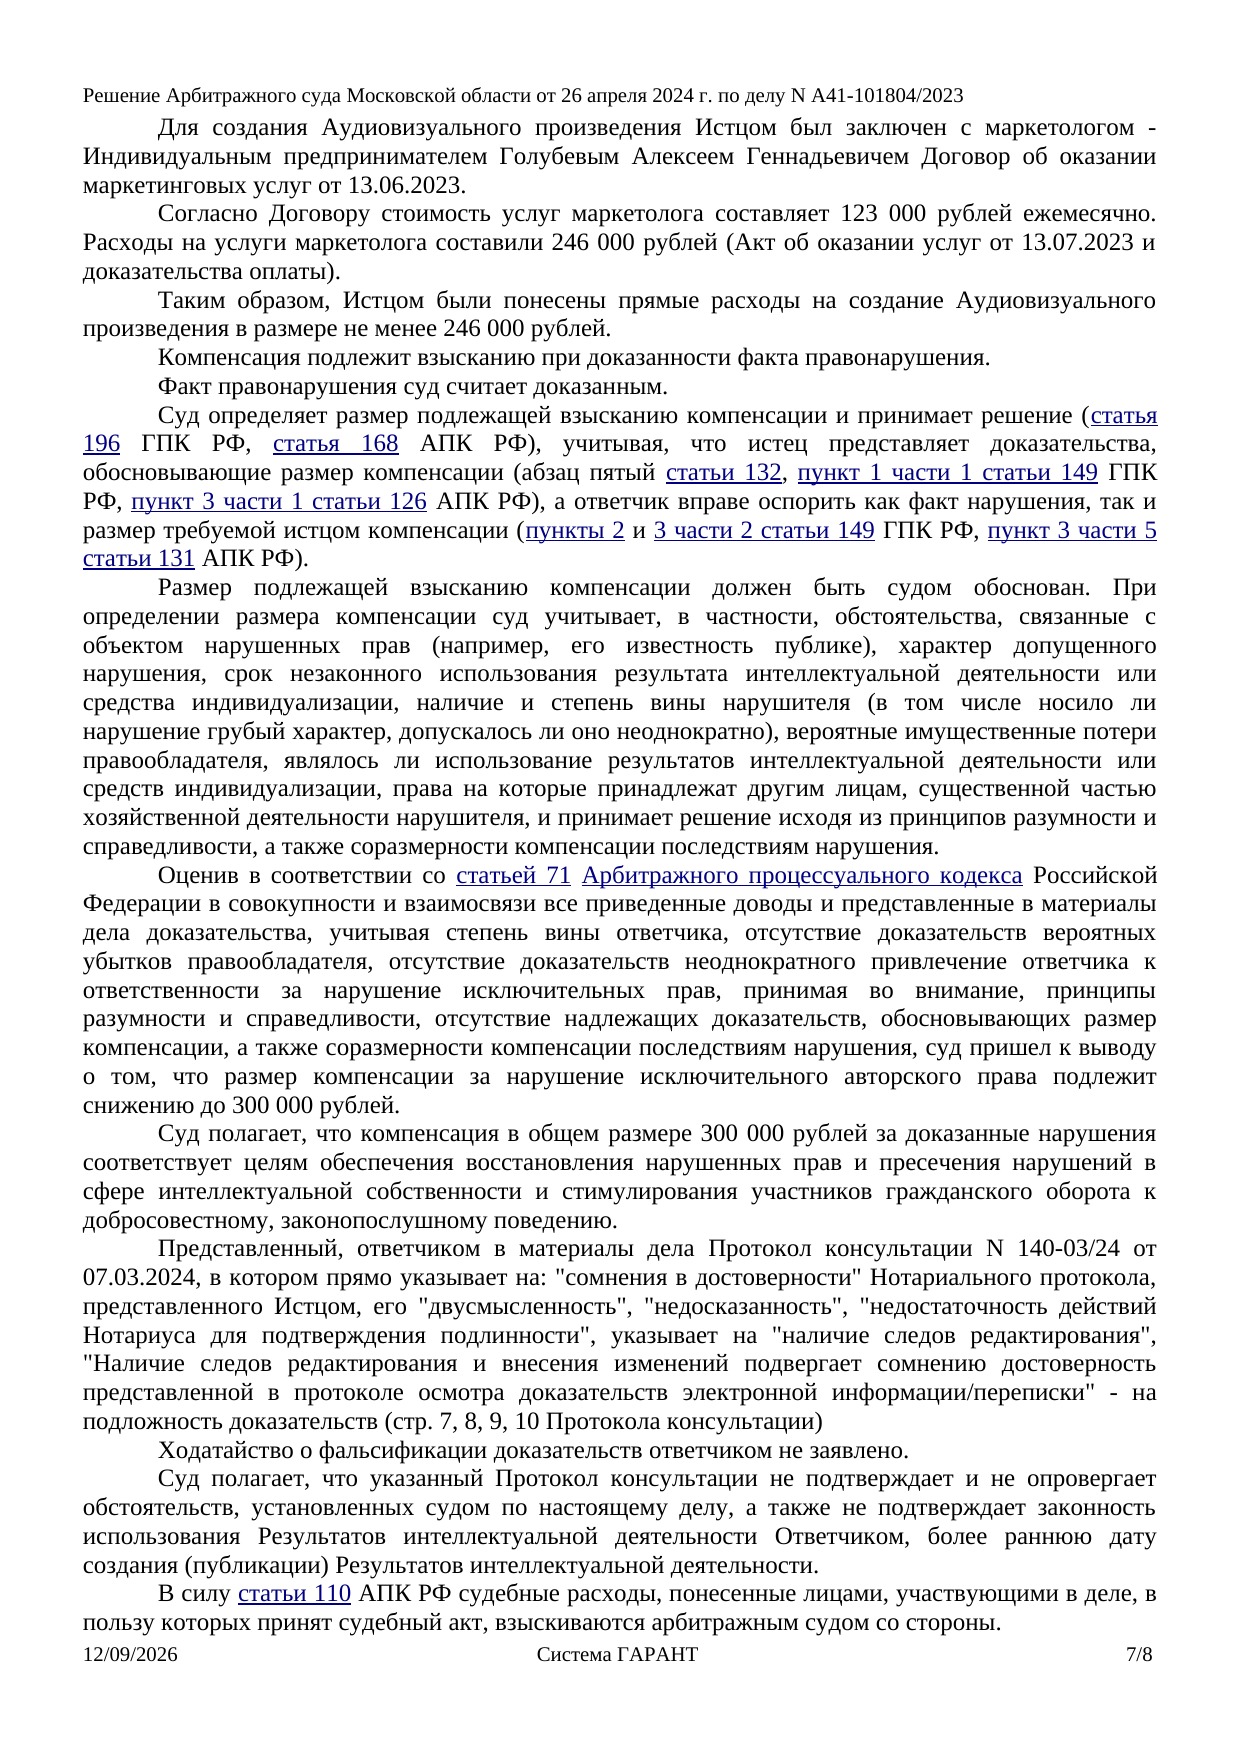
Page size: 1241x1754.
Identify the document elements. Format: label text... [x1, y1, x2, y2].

text В силу статьи 110 АПК РФ судебные расходы, понесенные лицами, участвующими в деле, в пользу которых принят судебный акт, взыскиваются арбитражным судом со стороны. [83, 1578, 1157, 1636]
text Оценив в соответствии со статьей 71 Арбитражного процессуального кодекса Российской Федерации в совокупности и взаимосвязи все приведенные доводы и представленные в материалы дела доказательства, учитывая степень вины ответчика, отсутствие доказательств вероятных убытков правообладателя, отсутствие доказательств неоднократного привлечение ответчика к ответственности за нарушение исключительных прав, принимая во внимание, принципы разумности и справедливости, отсутствие надлежащих доказательств, обосновывающих размер компенсации, а также соразмерности компенсации последствиям нарушения, суд пришел к выводу о том, что размер компенсации за нарушение исключительного авторского права подлежит снижению до 300 000 рублей. [83, 860, 1157, 1118]
text Представленный, ответчиком в материалы дела Протокол консультации N 140-03/24 от 07.03.2024, в котором прямо указывает на: "сомнения в достоверности" Нотариального протокола, представленного Истцом, его "двусмысленность", "недосказанность", "недостаточность действий Нотариуса для подтверждения подлинности", указывает на "наличие следов редактирования", "Наличие следов редактирования и внесения изменений подвергает сомнению достоверность представленной в протоколе осмотра доказательств электронной информации/переписки" - на подложность доказательств (стр. 7, 8, 9, 10 Протокола консультации) [83, 1233, 1157, 1435]
text Согласно Договору стоимость услуг маркетолога составляет 123 000 рублей ежемесячно. Расходы на услуги маркетолога составили 246 000 рублей (Акт об оказании услуг от 13.07.2023 и доказательства оплаты). [83, 198, 1157, 285]
text Ходатайство о фальсификации доказательств ответчиком не заявлено. [83, 1435, 1157, 1463]
text Для создания Аудиовизуального произведения Истцом был заключен с маркетологом - Индивидуальным предпринимателем Голубевым Алексеем Геннадьевичем Договор об оказании маркетинговых услуг от 13.06.2023. [83, 112, 1157, 198]
text Размер подлежащей взысканию компенсации должен быть судом обоснован. При определении размера компенсации суд учитывает, в частности, обстоятельства, связанные с объектом нарушенных прав (например, его известность публике), характер допущенного нарушения, срок незаконного использования результата интеллектуальной деятельности или средства индивидуализации, наличие и степень вины нарушителя (в том числе носило ли нарушение грубый характер, допускалось ли оно неоднократно), вероятные имущественные потери правообладателя, являлось ли использование результатов интеллектуальной деятельности или средств индивидуализации, права на которые принадлежат другим лицам, существенной частью хозяйственной деятельности нарушителя, и принимает решение исходя из принципов разумности и справедливости, а также соразмерности компенсации последствиям нарушения. [83, 572, 1157, 860]
text Суд полагает, что компенсация в общем размере 300 000 рублей за доказанные нарушения соответствует целям обеспечения восстановления нарушенных прав и пресечения нарушений в сфере интеллектуальной собственности и стимулирования участников гражданского оборота к добросовестному, законопослушному поведению. [83, 1118, 1157, 1233]
text Компенсация подлежит взысканию при доказанности факта правонарушения. [83, 342, 1157, 371]
text Факт правонарушения суд считает доказанным. [83, 371, 1157, 400]
text Суд определяет размер подлежащей взысканию компенсации и принимает решение (статья 196 ГПК РФ, статья 168 АПК РФ), учитывая, что истец представляет доказательства, обосновывающие размер компенсации (абзац пятый статьи 132, пункт 1 части 1 статьи 149 ГПК РФ, пункт 3 части 1 статьи 126 АПК РФ), а ответчик вправе оспорить как факт нарушения, так и размер требуемой истцом компенсации (пункты 2 и 3 части 2 статьи 149 ГПК РФ, пункт 3 части 5 статьи 131 АПК РФ). [83, 400, 1157, 572]
text Таким образом, Истцом были понесены прямые расходы на создание Аудиовизуального произведения в размере не менее 246 000 рублей. [83, 285, 1157, 342]
text Суд полагает, что указанный Протокол консультации не подтверждает и не опровергает обстоятельств, установленных судом по настоящему делу, а также не подтверждает законность использования Результатов интеллектуальной деятельности Ответчиком, более раннюю дату создания (публикации) Результатов интеллектуальной деятельности. [83, 1463, 1157, 1578]
